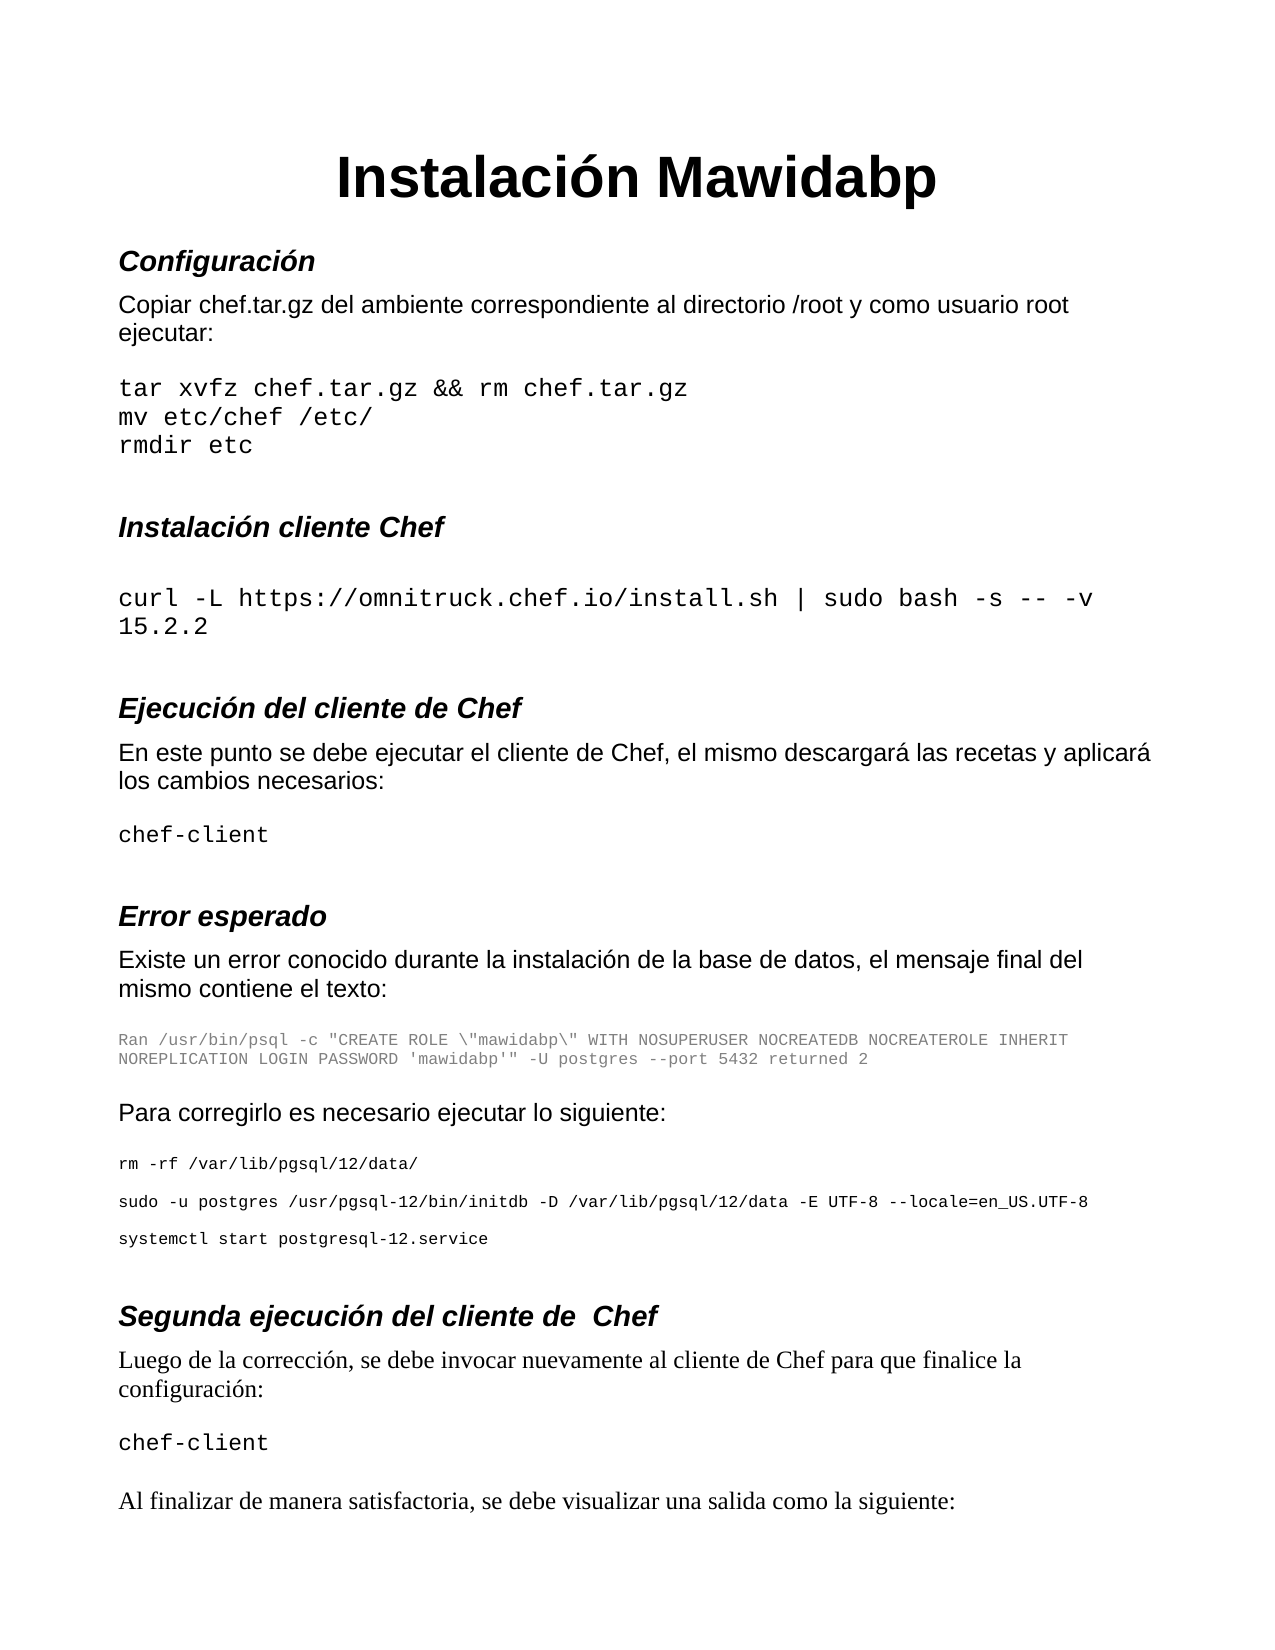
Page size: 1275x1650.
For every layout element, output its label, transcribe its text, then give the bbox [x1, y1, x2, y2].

text sudo -u postgres /usr/pgsql-12/bin/initdb -D /var/lib/pgsql/12/data -E UTF-8 --locale=en_US.UTF-8 [118, 1193, 1157, 1212]
text Ran /usr/bin/psql -c "CREATE ROLE \"mawidabp\" WITH NOSUPERUSER NOCREATEDB NOCREATEROLE INHERIT NOREPLICATION LOGIN PASSWORD 'mawidabp'" -U postgres --port 5432 returned 2 [118, 1032, 1157, 1069]
text Copiar chef.tar.gz del ambiente correspondiente al directorio /root y como usuario root ejecutar: [118, 289, 1157, 347]
title Instalación Mawidabp [118, 143, 1157, 210]
text Existe un error conocido durante la instalación de la base de datos, el mensaje final del mismo contiene el texto: [118, 945, 1157, 1003]
subtitle Configuración [118, 243, 1157, 277]
subtitle Error esperado [118, 899, 1157, 933]
subtitle Ejecución del cliente de Chef [118, 691, 1157, 725]
text En este punto se debe ejecutar el cliente de Chef, el mismo descargará las recetas y aplicará los cambios necesarios: [118, 737, 1157, 795]
text curl -L https://omnitruck.chef.io/install.sh | sudo bash -s -- -v 15.2.2 [118, 585, 1157, 642]
text Al finalizar de manera satisfactoria, se debe visualizar una salida como la siguiente: [118, 1486, 1157, 1515]
text Para corregirlo es necesario ejecutar lo siguiente: [118, 1098, 1157, 1127]
subtitle Instalación cliente Chef [118, 510, 1157, 544]
text chef-client [118, 1432, 1157, 1458]
subtitle Segunda ejecución del cliente de Chef [118, 1299, 1157, 1333]
text tar xvfz chef.tar.gz && rm chef.tar.gz [118, 376, 1157, 404]
text systemctl start postgresql-12.service [118, 1231, 1157, 1250]
text mv etc/chef /etc/ [118, 404, 1157, 432]
text rmdir etc [118, 432, 1157, 461]
text rm -rf /var/lib/pgsql/12/data/ [118, 1156, 1157, 1174]
text Luego de la corrección, se debe invocar nuevamente al cliente de Chef para que finalice la configuración: [118, 1345, 1157, 1403]
text chef-client [118, 824, 1157, 850]
